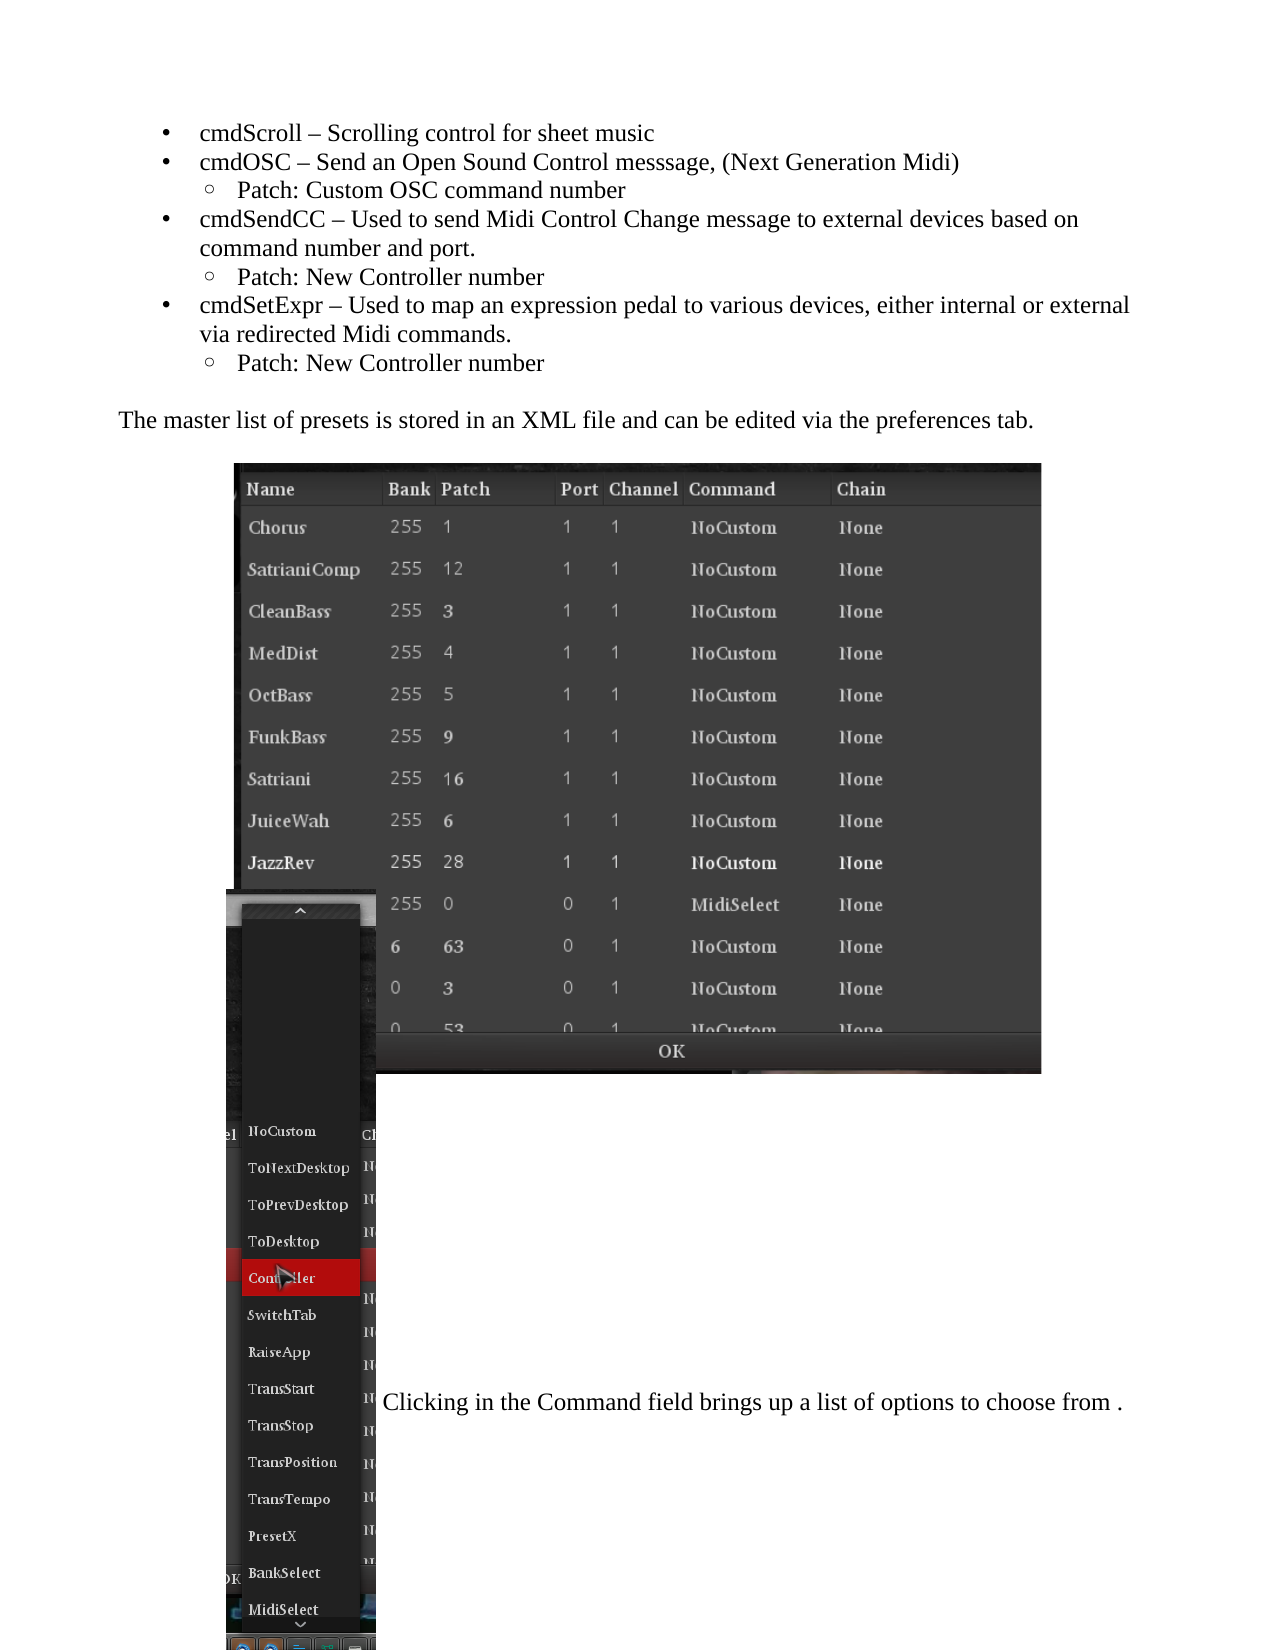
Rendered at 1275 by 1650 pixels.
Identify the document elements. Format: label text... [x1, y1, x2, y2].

list Patch: New Controller number [199, 262, 1157, 291]
text The master list of presets is stored in an XML file and can be edited via the preferences tab. [118, 406, 1157, 434]
text [118, 1387, 226, 1415]
list cmdOSC – Send an Open Sound Control messsage, (Next Generation Midi) [162, 147, 1157, 176]
text Clicking in the Command field brings up a list of options to choose from . [376, 1387, 1157, 1415]
picture [226, 463, 1042, 1650]
list Patch: New Controller number [199, 348, 1157, 377]
list Patch: Custom OSC command number [199, 176, 1157, 204]
list cmdSendCC – Used to send Midi Control Change message to external devices based on command number and port. [162, 204, 1157, 262]
list cmdSetExpr – Used to map an expression pedal to various devices, either internal or external via redirected Midi commands. [162, 291, 1157, 348]
list cmdScroll – Scrolling control for sheet music [162, 118, 1157, 147]
